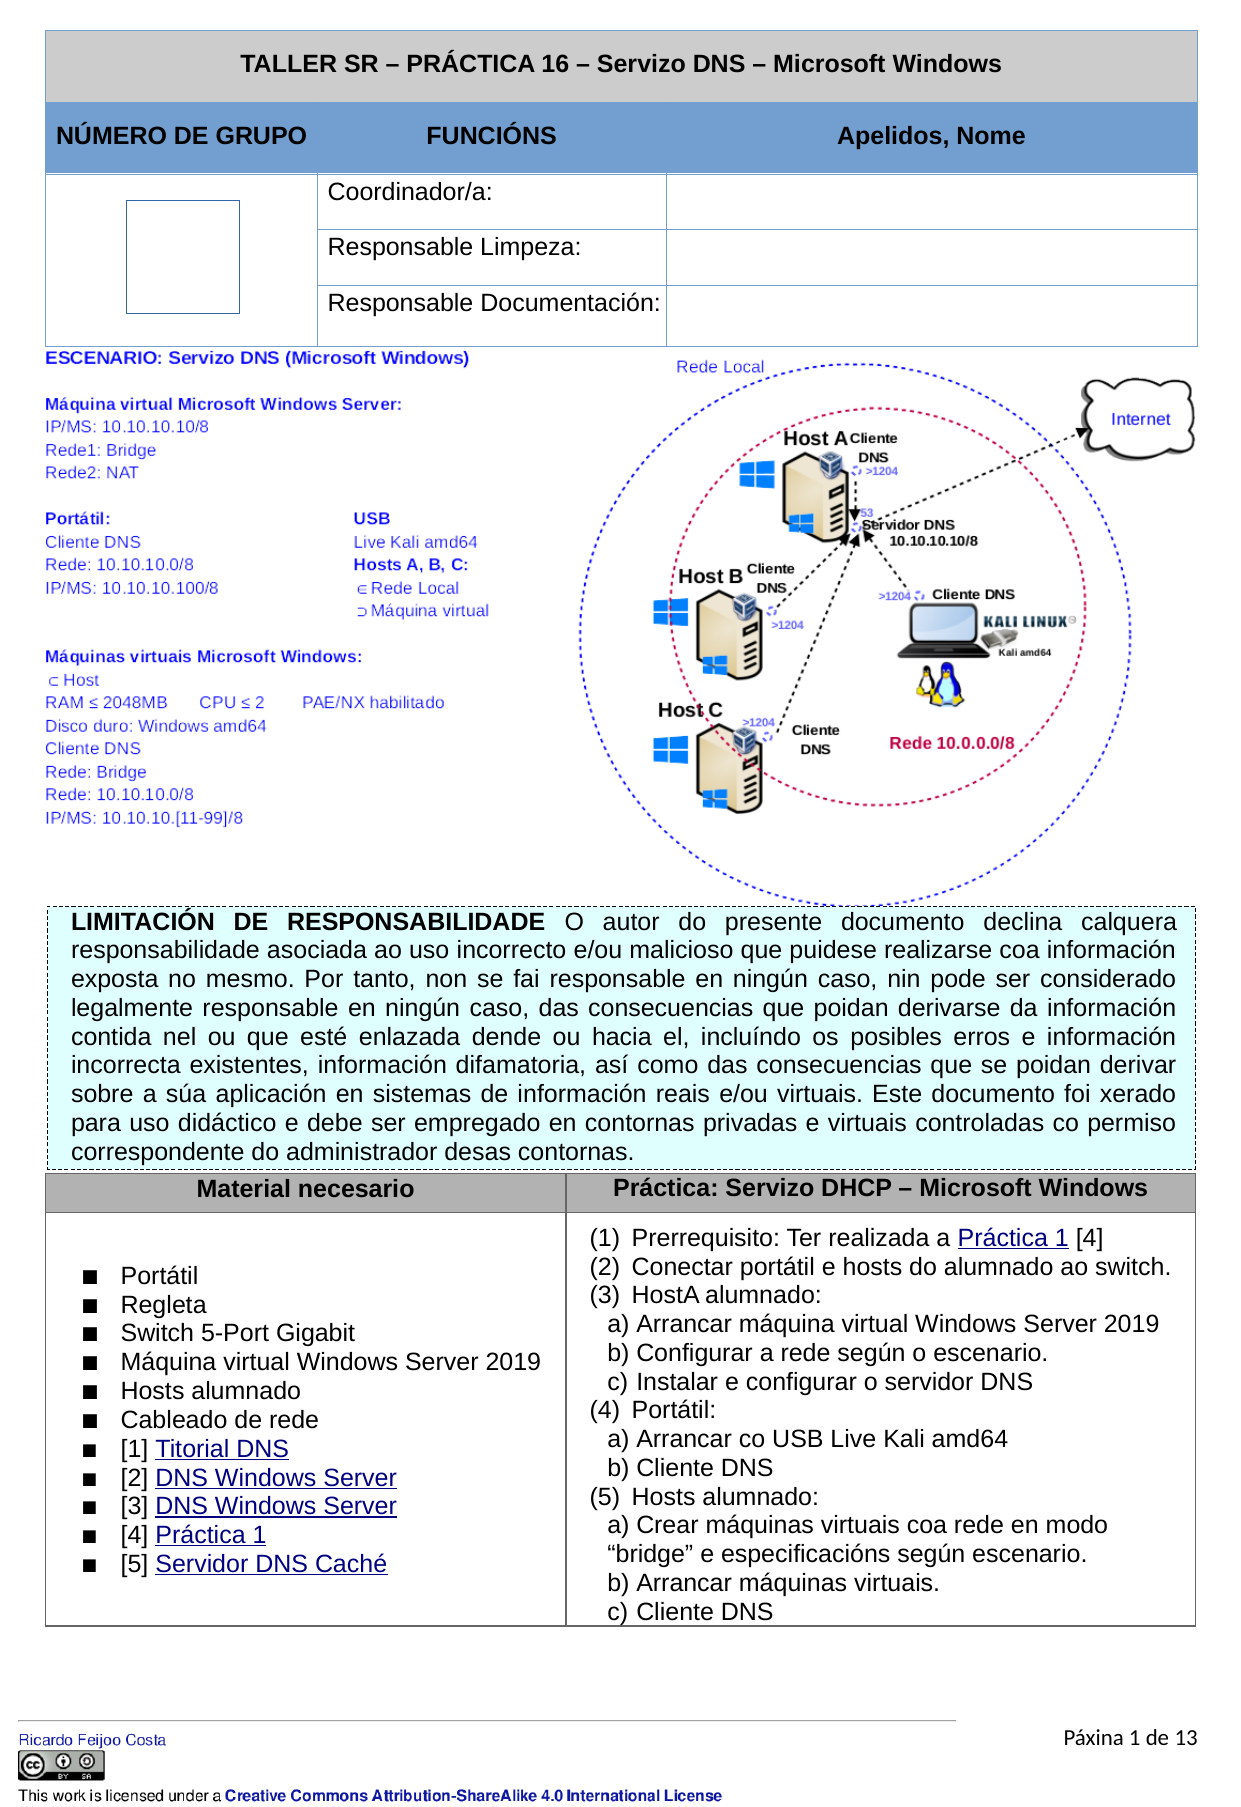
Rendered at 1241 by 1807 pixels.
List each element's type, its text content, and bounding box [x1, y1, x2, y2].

table_cell NÚMERO DE GRUPO [46, 103, 317, 173]
table_cell Coordinador/a: [318, 175, 666, 229]
table_cell FUNCIÓNS [318, 103, 666, 173]
table_cell [667, 175, 1197, 229]
table_cell Responsable Documentación: [318, 286, 666, 346]
table_cell Prerrequisito: Ter realizada a Práctica 1 [4] Conectar portátil e hosts do alumnado ao switch. HostA alumnado: Arrancar máquina virtual Windows Server 2019 Configurar a rede según o escenario. Instalar e configurar o servidor DNS Portátil: Arrancar co USB Live Kali amd64 Cliente DNS Hosts alumnado: Crear máquinas virtuais coa rede en modo “bridge” e especificacións según escenario. Arrancar máquinas virtuais. Cliente DNS [567, 1213, 1195, 1625]
picture [45, 350, 1198, 906]
table_header TALLER SR – PRÁCTICA 16 – Servizo DNS – Microsoft Windows [46, 31, 1197, 102]
table_cell Portátil Regleta Switch 5-Port Gigabit Máquina virtual Windows Server 2019 Hosts alumnado Cableado de rede [1] Titorial DNS [2] DNS Windows Server [3] DNS Windows Server [4] Práctica 1 [5] Servidor DNS Caché [46, 1213, 565, 1625]
table_cell Apelidos, Nome [667, 103, 1197, 173]
table_cell Responsable Limpeza: [318, 230, 666, 284]
table_cell [667, 286, 1197, 346]
table_header Material necesario [46, 1174, 565, 1212]
picture [8, 1715, 957, 1806]
table_cell [667, 230, 1197, 284]
table_cell [46, 175, 317, 346]
table_header Práctica: Servizo DHCP – Microsoft Windows [567, 1174, 1195, 1212]
